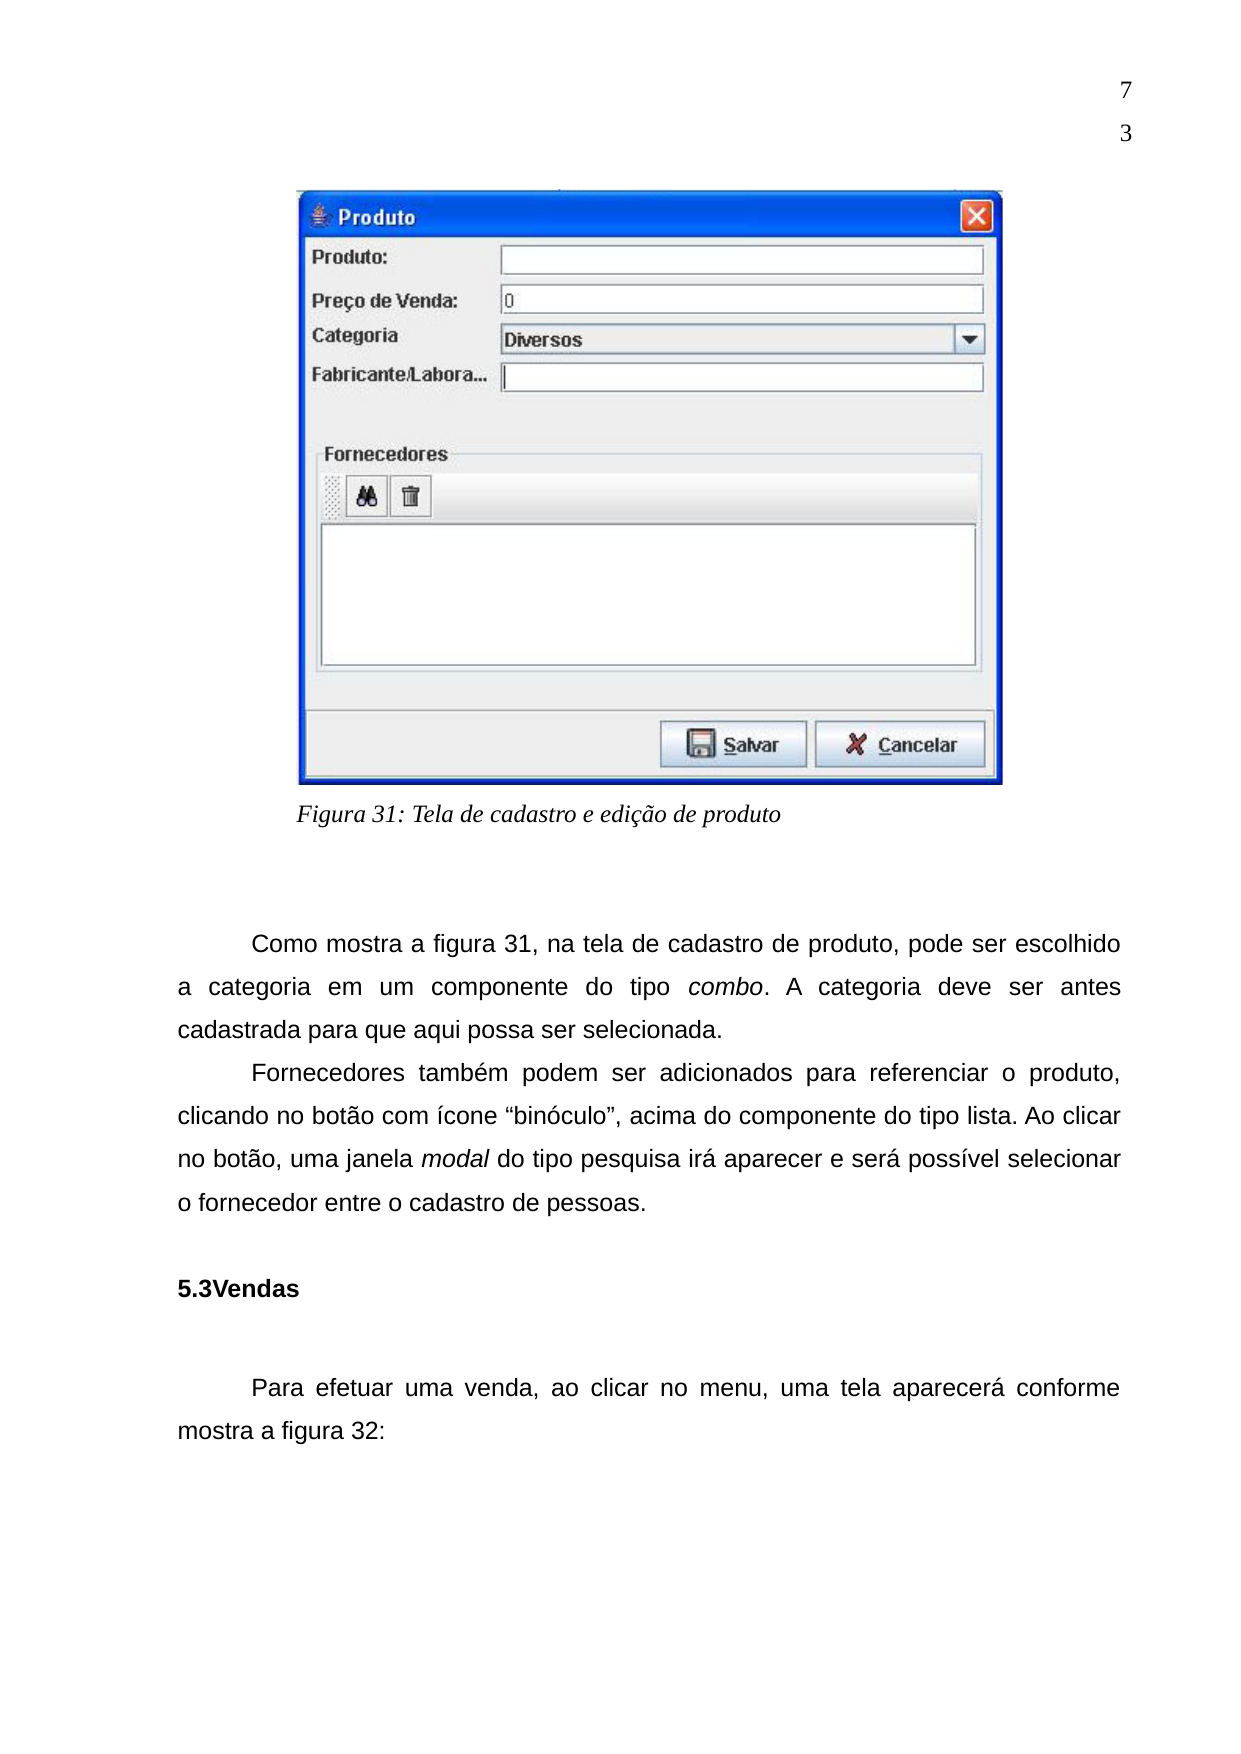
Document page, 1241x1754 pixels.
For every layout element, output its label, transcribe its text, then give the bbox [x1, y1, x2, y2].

text Figura 31: Tela de cadastro e edição de produto [296, 785, 1003, 828]
text Fornecedores também podem ser adicionados para referenciar o produto, clicando no botão com ícone “binóculo”, acima do componente do tipo lista. Ao clicar no botão, uma janela modal do tipo pesquisa irá aparecer e será possível selecionar o fornecedor entre o cadastro de pessoas. [177, 1058, 1122, 1216]
subtitle Vendas [177, 1274, 1122, 1302]
text Para efetuar uma venda, ao clicar no menu, uma tela aparecerá conforme mostra a figura 32: [177, 1372, 1122, 1444]
text Como mostra a figura 31, na tela de cadastro de produto, pode ser escolhido a categoria em um componente do tipo combo. A categoria deve ser antes cadastrada para que aqui possa ser selecionada. [177, 929, 1122, 1044]
